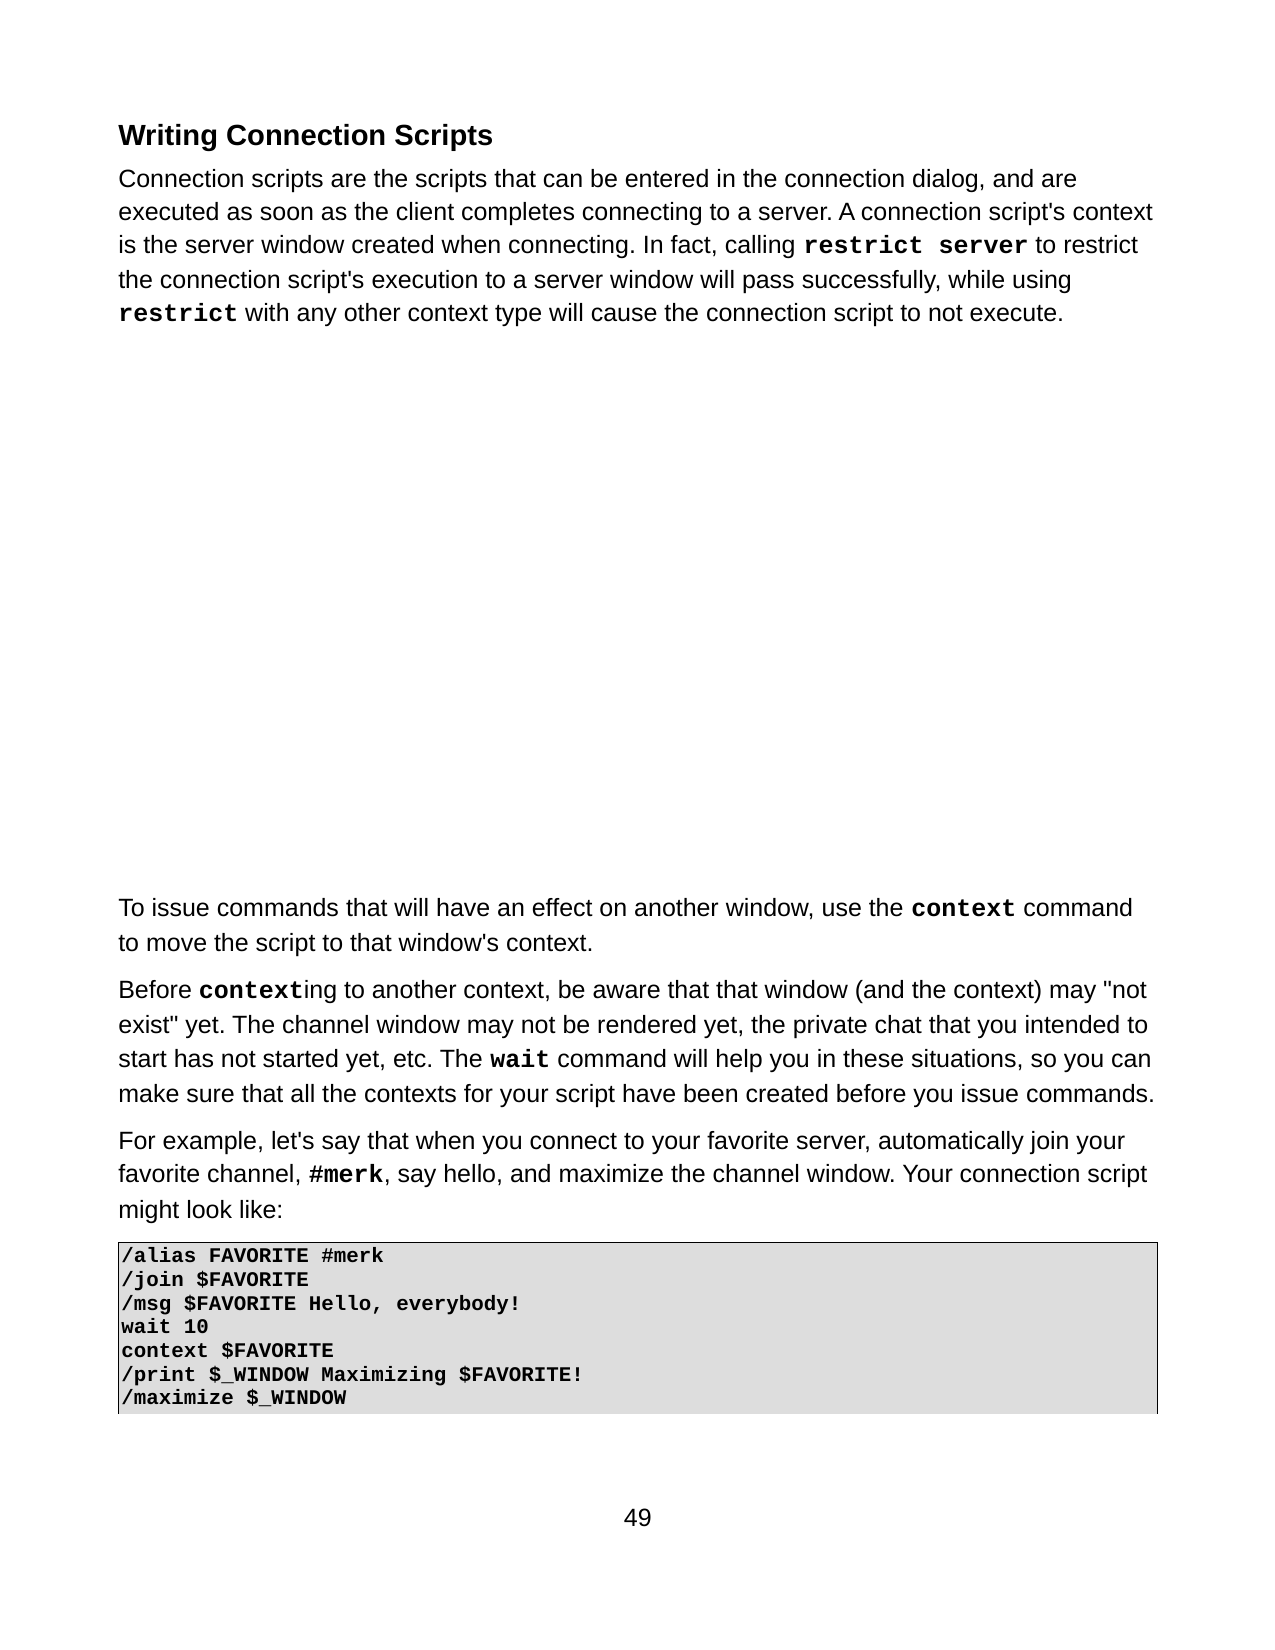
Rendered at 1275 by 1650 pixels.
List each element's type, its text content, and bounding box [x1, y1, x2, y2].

text Connection scripts are the scripts that can be entered in the connection dialog, and are executed as soon as the client completes connecting to a server. A connection script's context is the server window created when connecting. In fact, calling restrict server to restrict the connection script's execution to a server window will pass successfully, while using restrict with any other context type will cause the connection script to not execute. [118, 164, 1157, 329]
text To issue commands that will have an effect on another window, use the context command to move the script to that window's context. [118, 892, 1157, 956]
text For example, let's say that when you connect to your favorite server, automatically join your favorite channel, #merk, say hello, and maximize the channel window. Your connection script might look like: [118, 1126, 1157, 1223]
text Before contexting to another context, be aware that that window (and the context) may "not exist" yet. The channel window may not be rendered yet, the private chat that you intended to start has not started yet, etc. The wait command will help you in these situations, so you can make sure that all the contexts for your script have been created before you issue commands. [118, 975, 1157, 1107]
table_header /alias FAVORITE #merk /join $FAVORITE /msg $FAVORITE Hello, everybody! wait 10 context $FAVORITE /print $_WINDOW Maximizing $FAVORITE! /maximize $_WINDOW [119, 1243, 1157, 1414]
subtitle Writing Connection Scripts [118, 118, 1157, 152]
